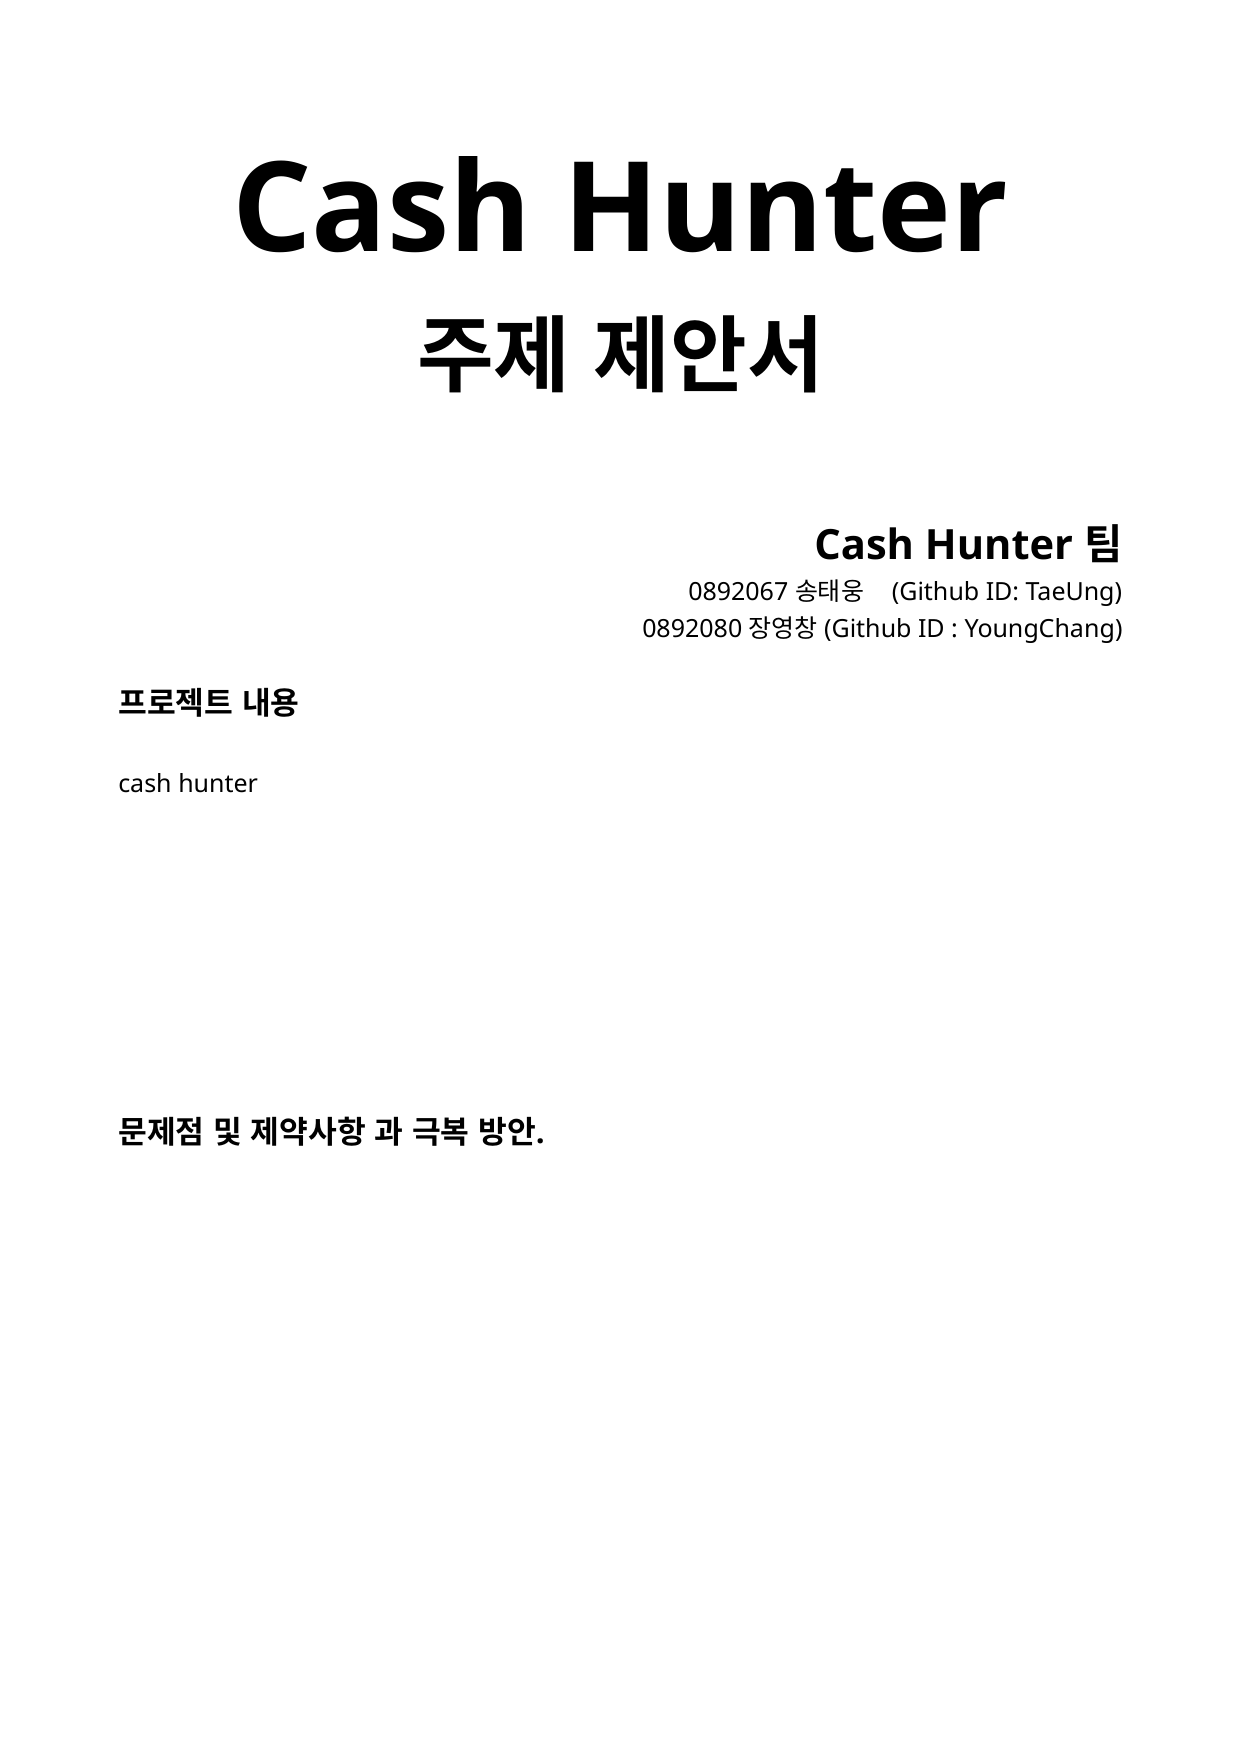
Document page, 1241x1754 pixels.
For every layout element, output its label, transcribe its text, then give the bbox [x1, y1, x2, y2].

text 문제점 및 제약사항 과 극복 방안. [118, 1107, 1122, 1152]
text Cash Hunter 팀 [118, 511, 1122, 572]
text Cash Hunter [118, 118, 1122, 288]
text 0892067 송태웅 (Github ID: TaeUng) [118, 572, 1122, 608]
text cash hunter [118, 766, 1122, 800]
text 주제 제안서 [118, 288, 1122, 409]
text 프로젝트 내용 [118, 678, 1122, 723]
text 0892080 장영창 (Github ID : YoungChang) [118, 608, 1122, 644]
